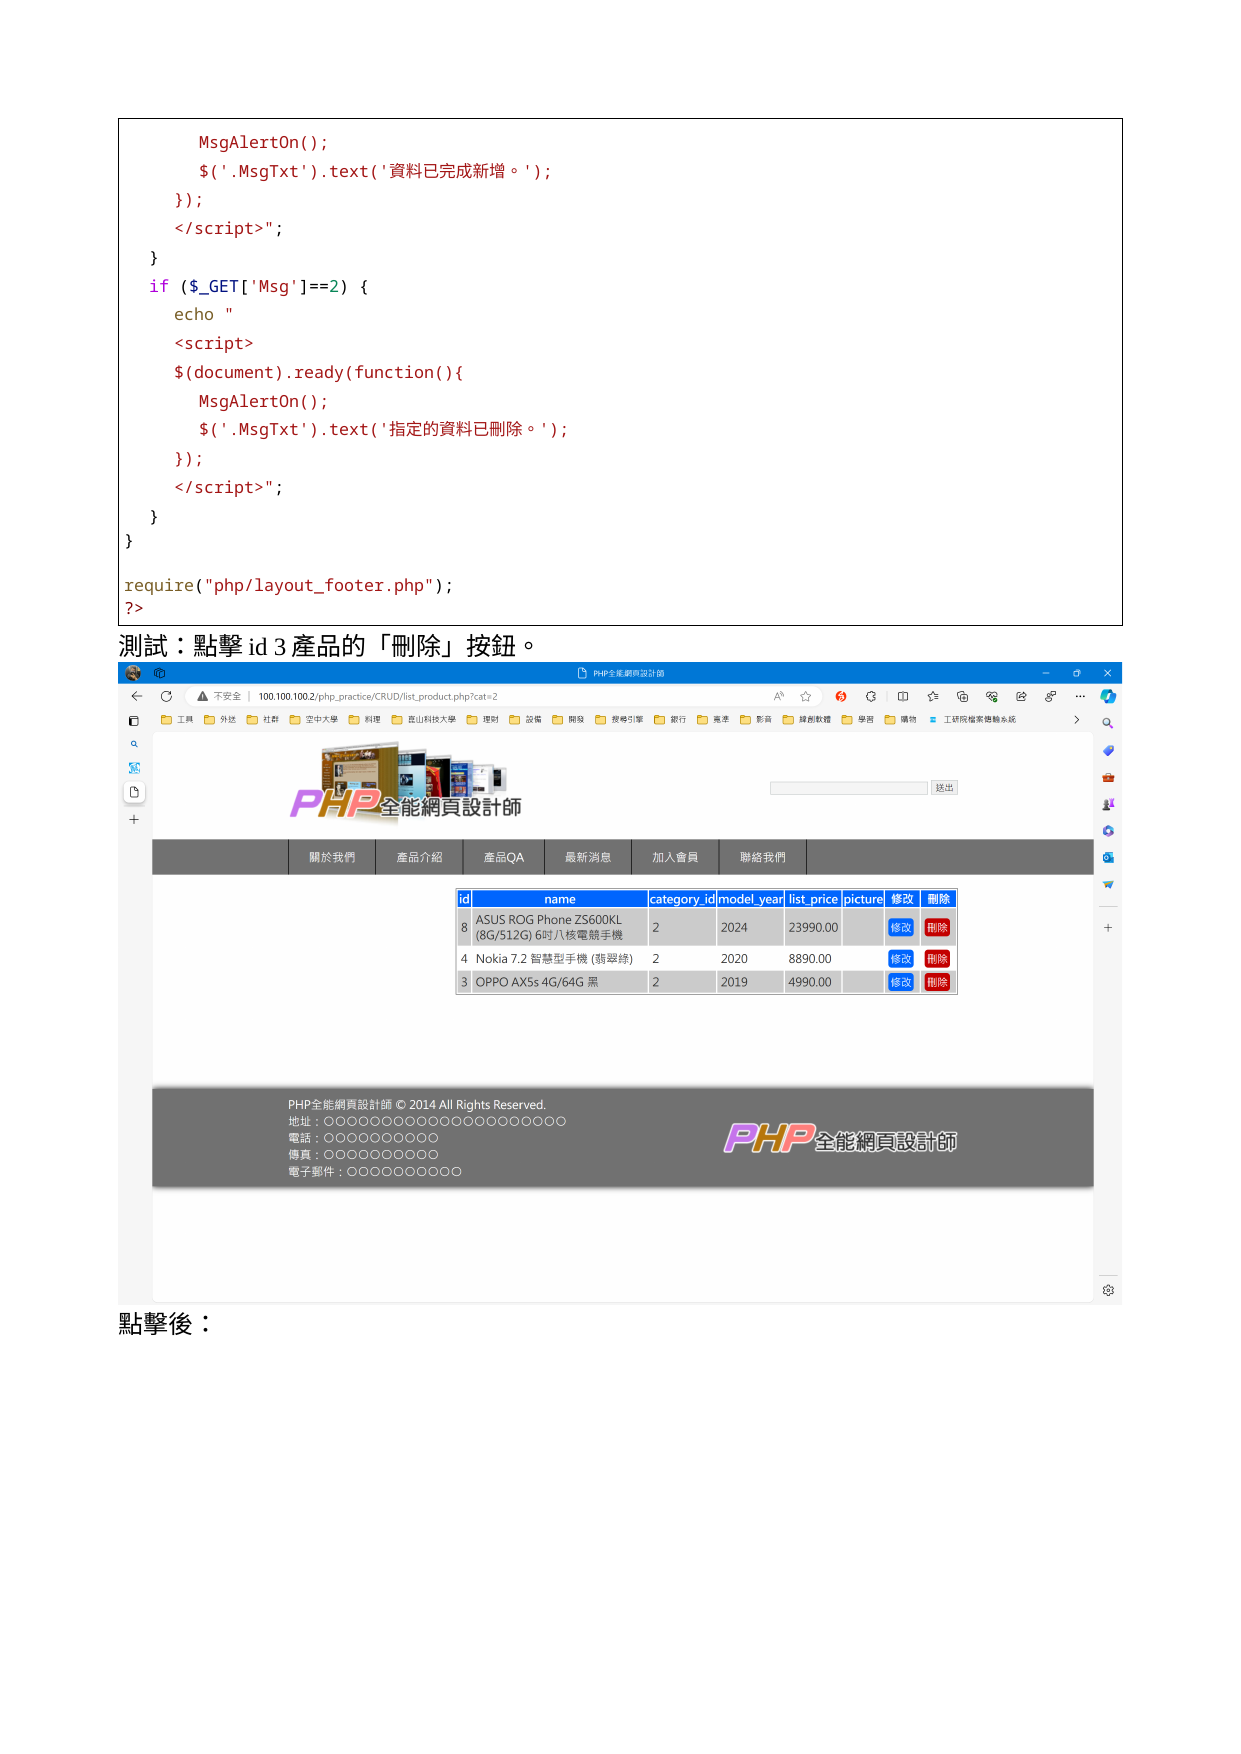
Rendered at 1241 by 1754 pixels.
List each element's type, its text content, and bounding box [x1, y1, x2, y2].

text 測試：點擊id 3產品的「刪除」按鈕。 [118, 626, 1122, 662]
table_header MsgAlertOn(); $('.MsgTxt').text('資料已完成新增。'); }); </script>"; } if ($_GET['Msg']==2) { echo " <script> $(document).ready(function(){ MsgAlertOn(); $('.MsgTxt').text('指定的資料已刪除。'); }); </script>"; } } require("php/layout_footer.php"); ?> [119, 119, 1122, 625]
text 點擊後： [118, 1305, 1122, 1341]
